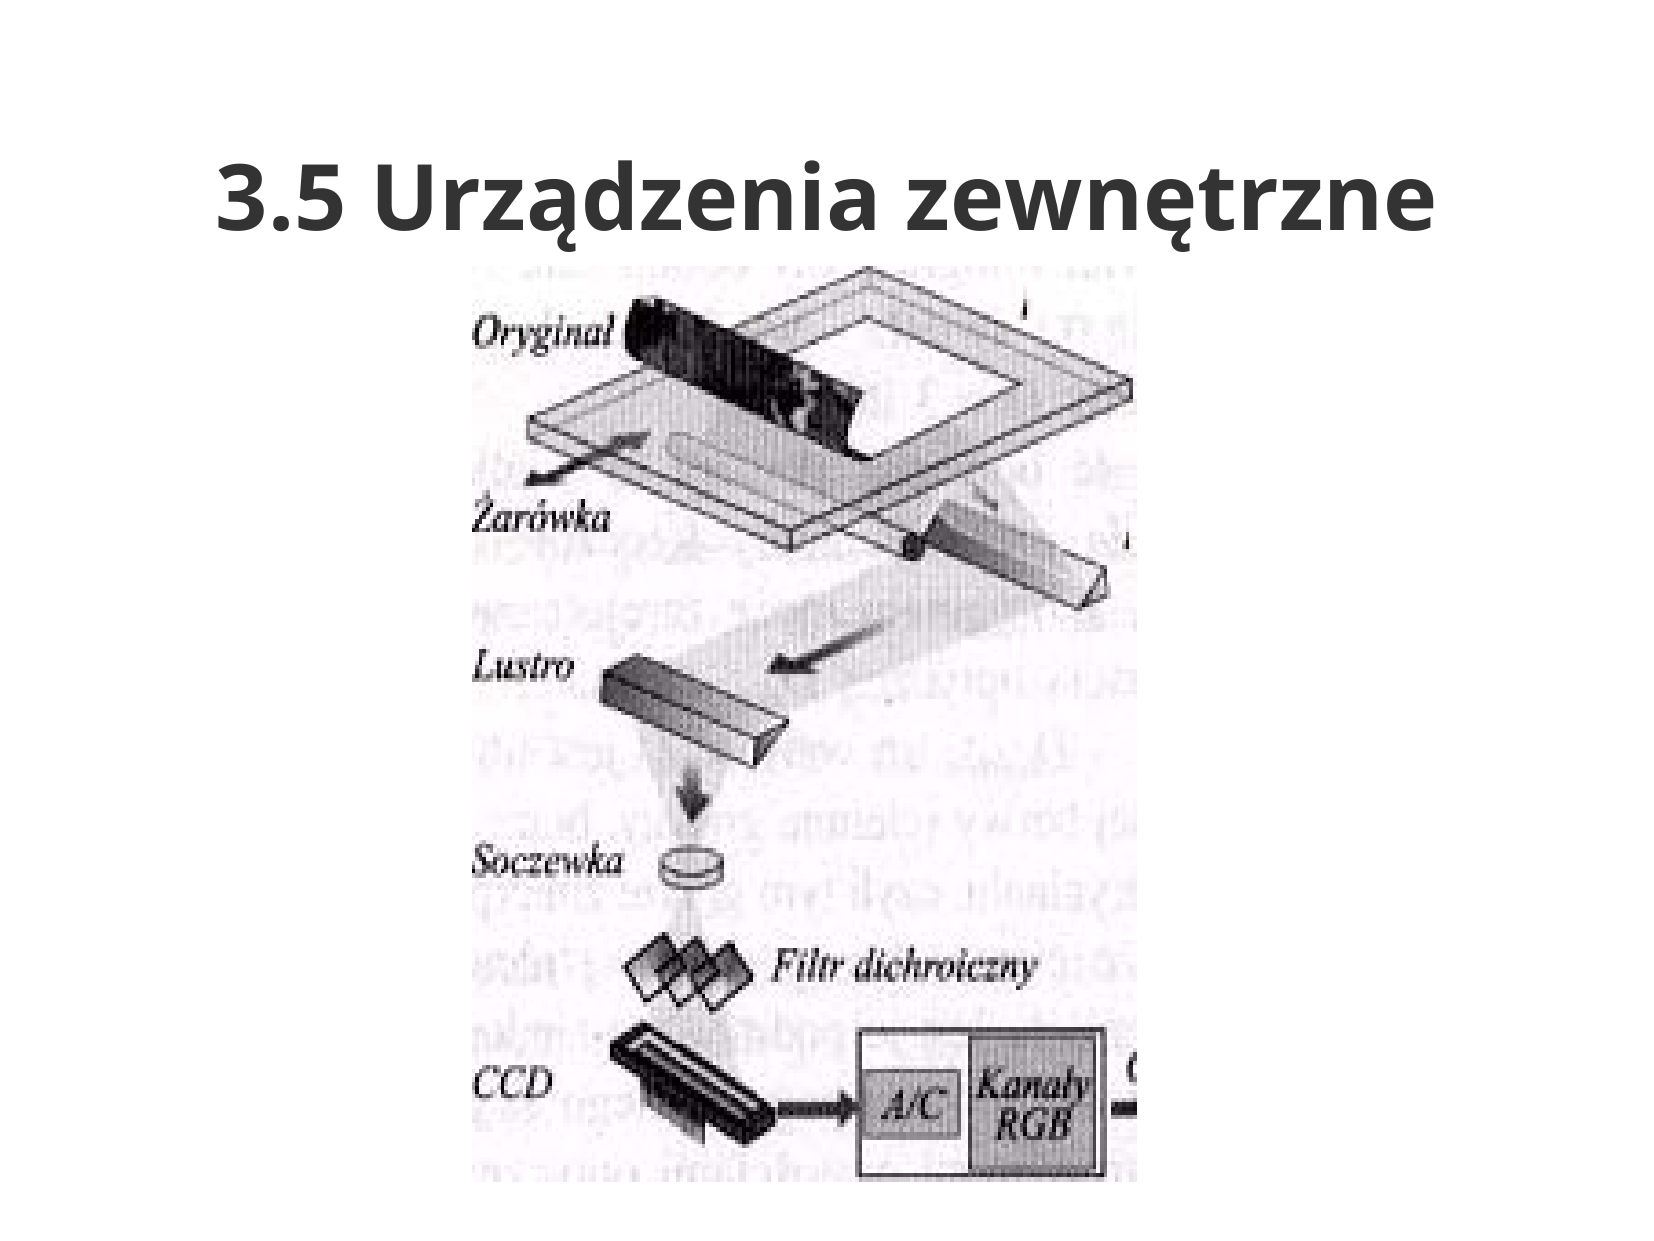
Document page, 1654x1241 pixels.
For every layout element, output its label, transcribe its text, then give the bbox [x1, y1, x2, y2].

picture [472, 266, 1137, 1182]
title 3.5 Urządzenia zewnętrzne [121, 91, 1534, 299]
